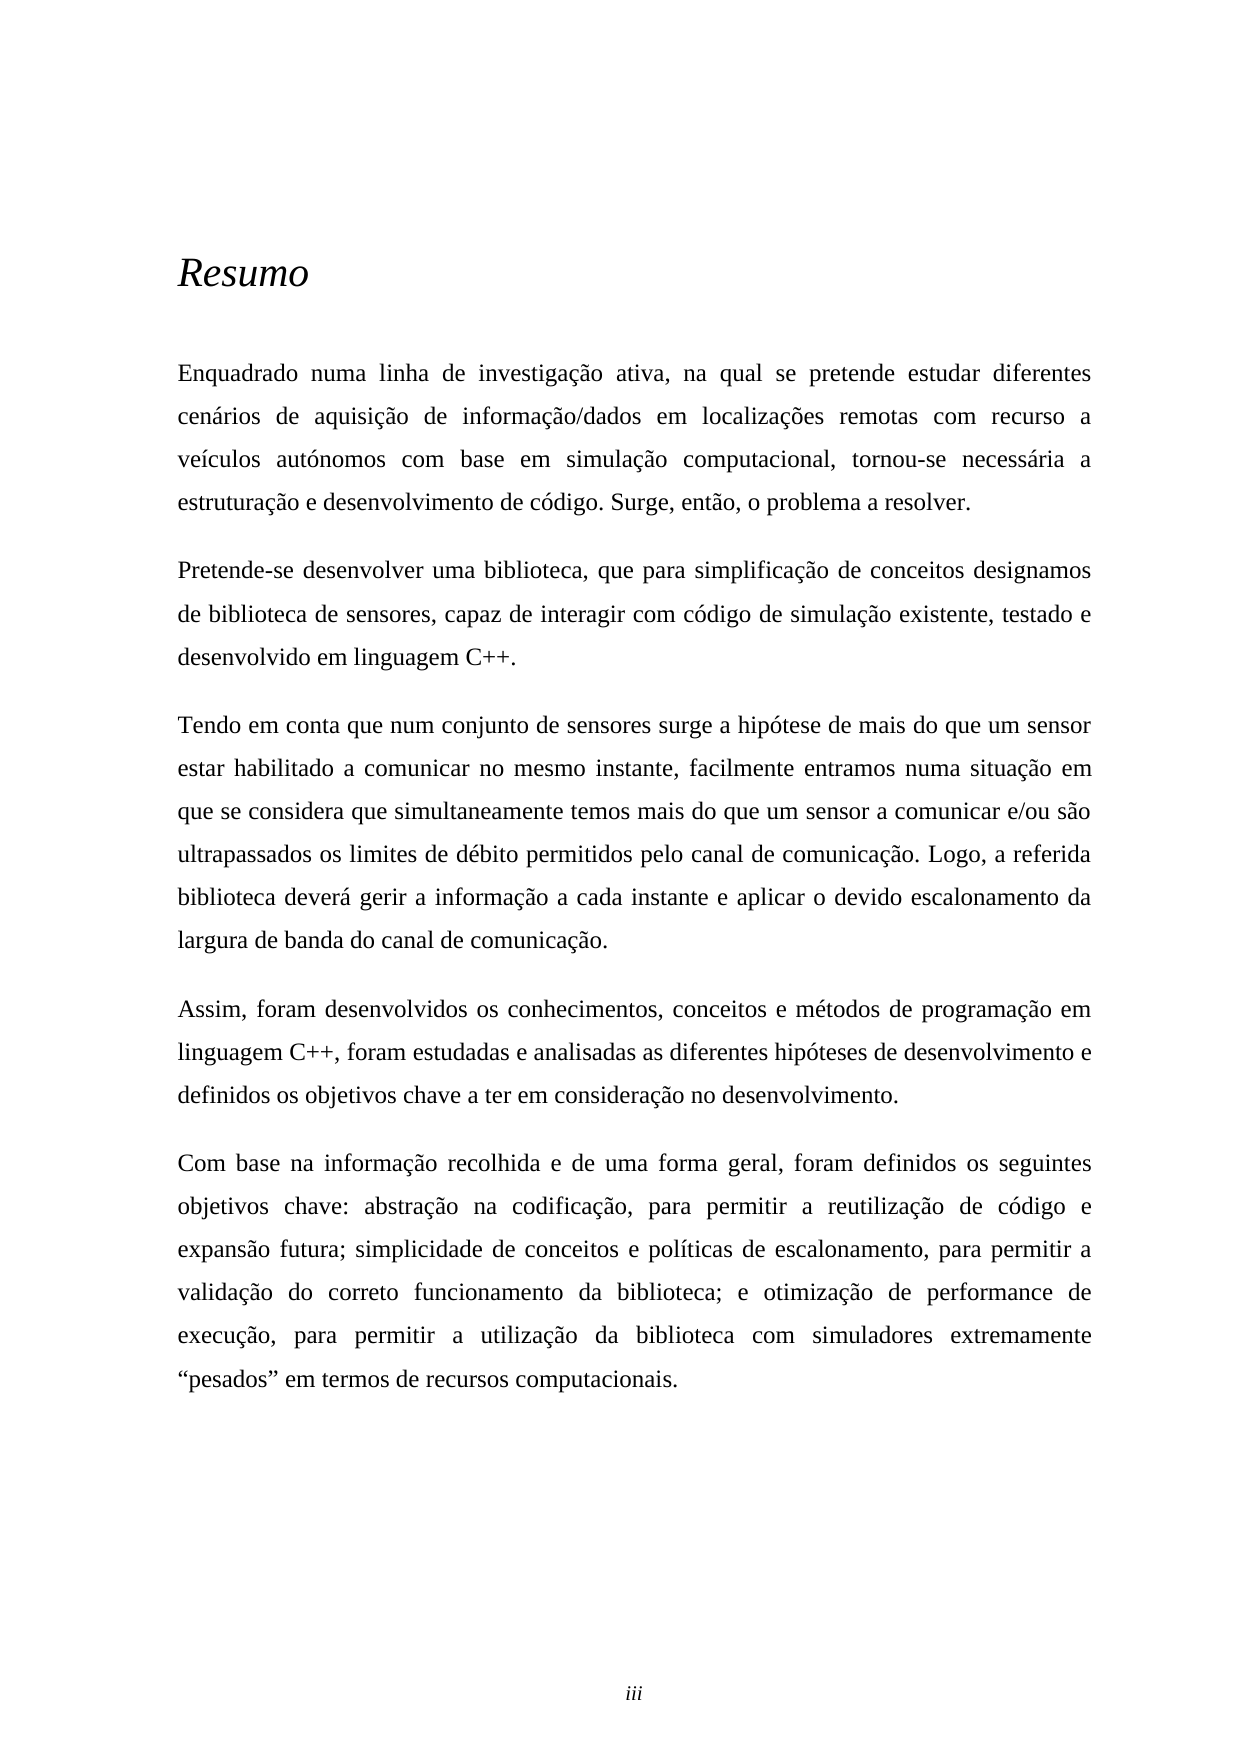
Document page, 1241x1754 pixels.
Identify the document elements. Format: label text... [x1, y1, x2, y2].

text Com base na informação recolhida e de uma forma geral, foram definidos os seguintes objetivos chave: abstração na codificação, para permitir a reutilização de código e expansão futura; simplicidade de conceitos e políticas de escalonamento, para permitir a validação do correto funcionamento da biblioteca; e otimização de performance de execução, para permitir a utilização da biblioteca com simuladores extremamente “pesados” em termos de recursos computacionais. [177, 1148, 1092, 1392]
text Pretende-se desenvolver uma biblioteca, que para simplificação de conceitos designamos de biblioteca de sensores, capaz de interagir com código de simulação existente, testado e desenvolvido em linguagem C++. [177, 556, 1092, 671]
text Tendo em conta que num conjunto de sensores surge a hipótese de mais do que um sensor estar habilitado a comunicar no mesmo instante, facilmente entramos numa situação em que se considera que simultaneamente temos mais do que um sensor a comunicar e/ou são ultrapassados os limites de débito permitidos pelo canal de comunicação. Logo, a referida biblioteca deverá gerir a informação a cada instante e aplicar o devido escalonamento da largura de banda do canal de comunicação. [177, 710, 1092, 954]
text Enquadrado numa linha de investigação ativa, na qual se pretende estudar diferentes cenários de aquisição de informação/dados em localizações remotas com recurso a veículos autónomos com base em simulação computacional, tornou-se necessária a estruturação e desenvolvimento de código. Surge, então, o problema a resolver. [177, 358, 1092, 516]
text Resumo [177, 248, 1092, 296]
text Assim, foram desenvolvidos os conhecimentos, conceitos e métodos de programação em linguagem C++, foram estudadas e analisadas as diferentes hipóteses de desenvolvimento e definidos os objetivos chave a ter em consideração no desenvolvimento. [177, 994, 1092, 1109]
